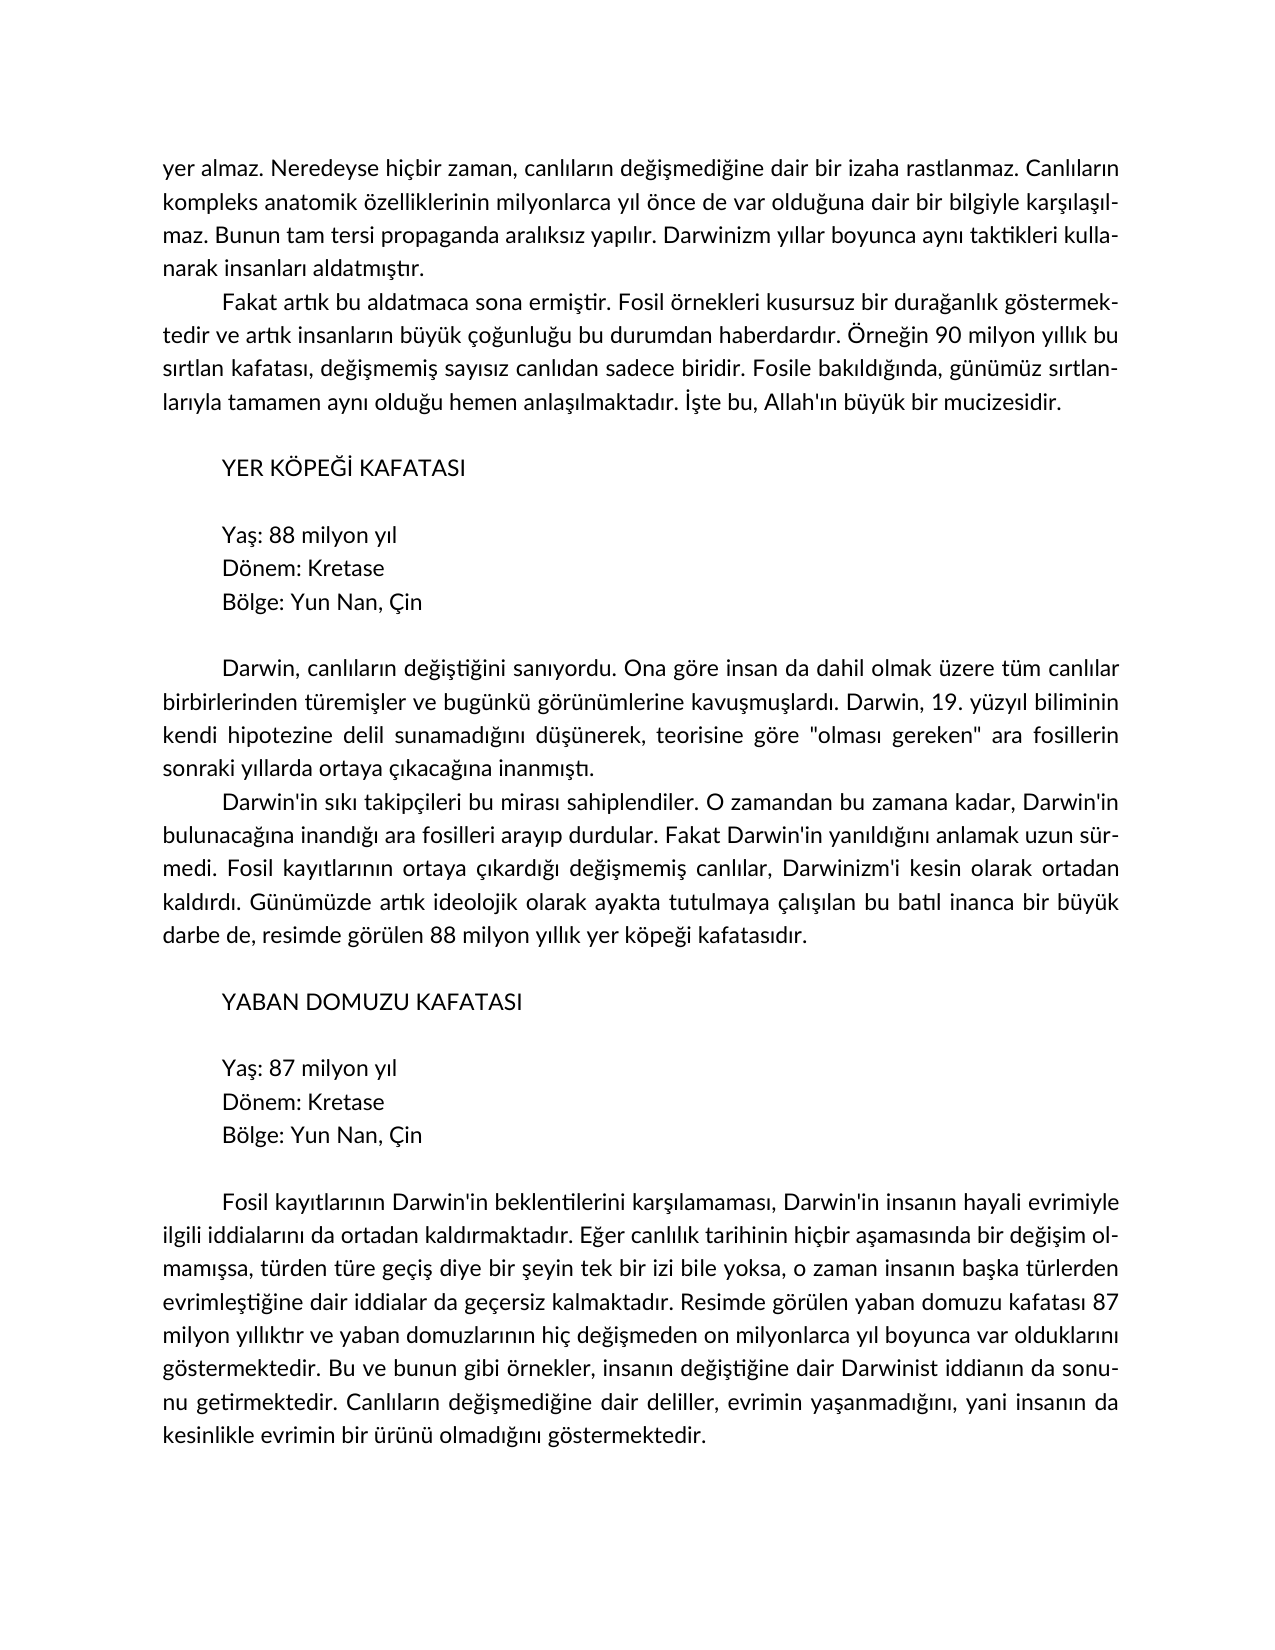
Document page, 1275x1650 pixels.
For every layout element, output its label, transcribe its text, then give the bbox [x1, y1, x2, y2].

text Yaş: 87 mil­yon yıl [162, 1050, 1119, 1083]
text Fo­sil ka­yıt­la­rı­nın Dar­win'in bek­len­ti­le­ri­ni kar­şı­la­ma­ma­sı, Dar­win'in in­sa­nın ha­ya­li ev­ri­miy­le il­gi­li id­di­ala­rı­nı da or­ta­dan kal­dır­mak­ta­dır. Eğer can­lı­lık ta­ri­hi­nin hiç­bir aşa­ma­sın­da bir de­ği­şim ol­ma­mış­sa, tür­den tü­re ge­çiş di­ye bir şe­yin tek bir izi bi­le yok­sa, o za­man in­sa­nın baş­ka tür­ler­den ev­rim­leş­ti­ği­ne da­ir id­dia­lar da ge­çer­siz kal­mak­ta­dır. Re­sim­de gö­rü­len ya­ban do­mu­zu ka­fa­ta­sı 87 mil­yon yıl­lık­tır ve ya­ban do­muz­la­rı­nın hiç de­ğiş­me­den on mil­yon­lar­ca yıl bo­yun­ca var ol­duk­la­rı­nı gös­ter­mek­te­dir. Bu ve bu­nun gi­bi ör­nek­ler, in­sa­nın de­ğiş­ti­ği­ne da­ir Dar­wi­nist id­dia­nın da so­nu­nu ge­tir­mek­te­dir. Can­lı­la­rın de­ğiş­me­di­ği­ne da­ir de­lil­ler, ev­ri­min ya­şan­ma­dı­ğı­nı, ya­ni in­sa­nın da ke­sin­lik­le ev­ri­min bir ürü­nü ol­ma­dı­ğı­nı gös­ter­mek­te­dir. [162, 1183, 1119, 1450]
text Fa­kat ar­tık bu al­dat­ma­ca so­na er­miş­tir. Fo­sil ör­nek­le­ri ku­sur­suz bir du­ra­ğan­lık gös­ter­mek­te­dir ve ar­tık in­san­la­rın bü­yük ço­ğun­lu­ğu bu du­rum­dan ha­ber­dar­dır. Ör­ne­ğin 90 mil­yon yıl­lık bu sırt­lan ka­fa­ta­sı, de­ğiş­me­miş sa­yı­sız can­lı­dan sa­de­ce bi­ri­dir. Fo­si­le ba­kıl­dı­ğın­da, gü­nü­müz sırt­lan­la­rıy­la ta­ma­men ay­nı ol­du­ğu he­men an­la­şıl­mak­ta­dır. İş­te bu, Al­lah'ın bü­yük bir mu­ci­ze­si­dir. [162, 283, 1119, 417]
text Dönem: Kretase [162, 1083, 1119, 1117]
text YER KÖPEĞİ KAFATASI [162, 450, 1119, 483]
text Dönem: Kretase [162, 550, 1119, 583]
text yer al­maz. Ne­re­dey­se hiç­bir za­man, can­lı­la­rın de­ğiş­me­di­ği­ne da­ir bir iza­ha rast­lan­maz. Can­lı­la­rın komp­leks ana­to­mik özel­lik­le­ri­nin mil­yon­lar­ca yıl ön­ce de var ol­du­ğu­na da­ir bir bil­giy­le kar­şı­la­şıl­maz. Bu­nun tam ter­si pro­pa­gan­da ara­lık­sız ya­pı­lır. Dar­wi­nizm yıl­lar bo­yun­ca ay­nı tak­tik­le­ri kul­la­na­rak in­san­la­rı al­dat­mış­tır. [162, 150, 1119, 283]
text Dar­win'in sı­kı ta­kip­çi­le­ri bu mi­ra­sı sa­hip­len­di­ler. O za­man­dan bu za­ma­na ka­dar, Dar­win'in bu­lu­na­ca­ğı­na inan­dı­ğı ara fo­sil­le­ri ara­yıp dur­du­lar. Fa­kat Dar­win'in ya­nıl­dı­ğı­nı an­la­mak uzun sür­me­di. Fo­sil ka­yıt­la­rı­nın or­ta­ya çı­kar­dı­ğı de­ğiş­me­miş can­lı­lar, Dar­wi­nizm'i ke­sin ola­rak or­ta­dan kal­dır­dı. Gü­nü­müz­de ar­tık ide­olo­jik ola­rak ayak­ta tu­tul­ma­ya ça­lı­şı­lan bu ba­tıl inan­ca bir bü­yük dar­be de, re­sim­de gö­rü­len 88 mil­yon yıl­lık yer kö­pe­ği ka­fa­ta­sı­dır. [162, 783, 1119, 950]
text YABAN DOMUZU KAFATASI [162, 983, 1119, 1017]
text Bölge: Yun Nan, Çin [162, 1117, 1119, 1150]
text Yaş: 88 mil­yon yıl [162, 517, 1119, 550]
text Bölge: Yun Nan, Çin [162, 583, 1119, 617]
text Dar­win, can­lı­la­rın de­ğiş­ti­ği­ni sa­nı­yor­du. Ona gö­re in­san da da­hil ol­mak üze­re tüm can­lı­lar bir­bir­le­rin­den tü­re­miş­ler ve bu­gün­kü gö­rü­nüm­le­ri­ne ka­vuş­muş­lar­dı. Dar­win, 19. yüz­yıl bi­li­mi­nin ken­di hi­po­te­zi­ne de­lil su­na­ma­dı­ğı­nı dü­şü­ne­rek, te­ori­si­ne gö­re "ol­ma­sı ge­re­ken" ara fo­sil­le­rin son­ra­ki yıl­lar­da or­ta­ya çı­ka­ca­ğı­na inan­mış­tı. [162, 650, 1119, 783]
